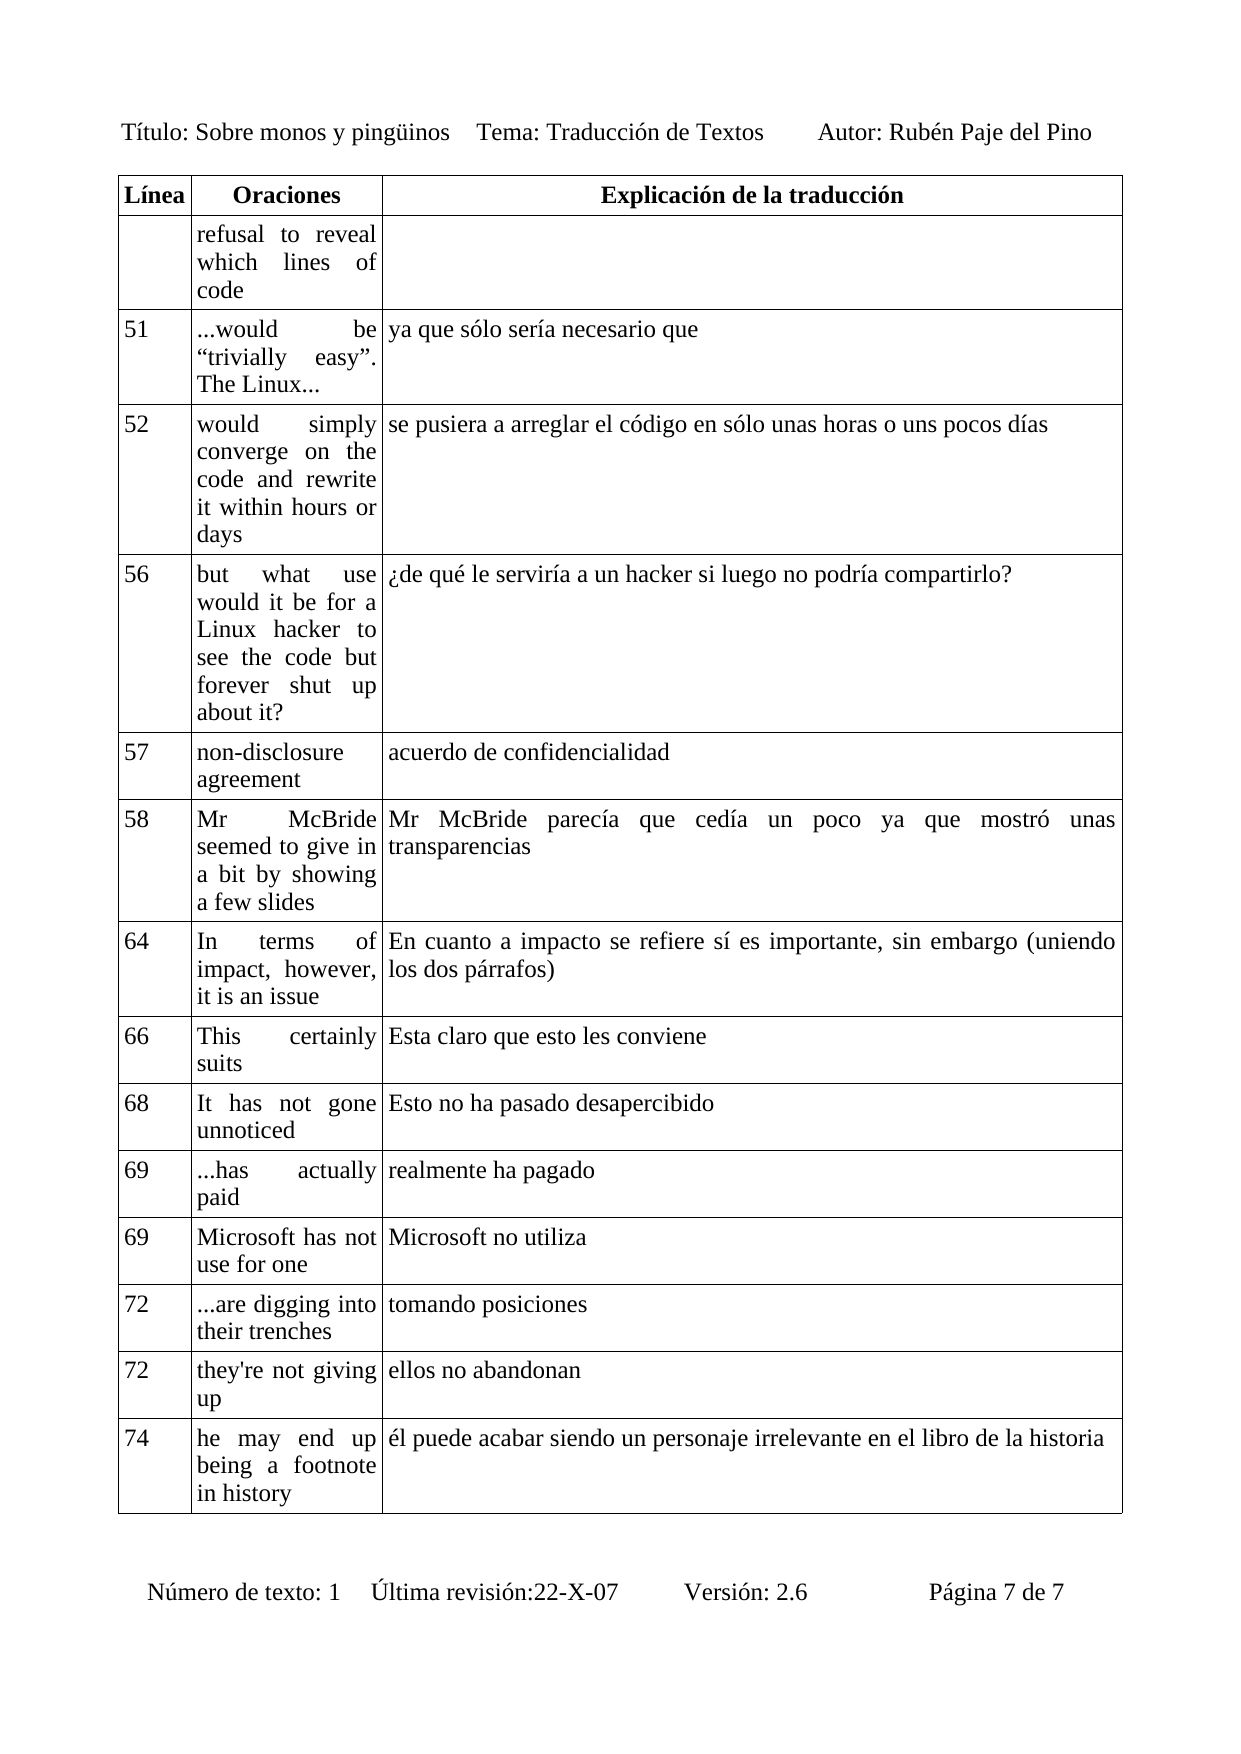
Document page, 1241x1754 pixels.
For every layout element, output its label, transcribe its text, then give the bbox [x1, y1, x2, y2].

table_cell ...would be “trivially easy”. The Linux... [192, 310, 382, 404]
table_cell Microsoft has not use for one [192, 1218, 382, 1284]
table_cell ¿de qué le serviría a un hacker si luego no podría compartirlo? [383, 555, 1122, 732]
table_cell ya que sólo sería necesario que [383, 310, 1122, 404]
table_cell [119, 216, 191, 309]
table_cell Mr McBride seemed to give in a bit by showing a few slides [192, 800, 382, 921]
table_cell It has not gone unnoticed [192, 1084, 382, 1150]
table_cell acuerdo de confidencialidad [383, 733, 1122, 799]
table_cell This certainly suits [192, 1017, 382, 1083]
table_cell would simply converge on the code and rewrite it within hours or days [192, 405, 382, 554]
table_cell he may end up being a footnote in history [192, 1419, 382, 1512]
table_cell [383, 216, 1122, 309]
table_cell refusal to reveal which lines of code [192, 216, 382, 309]
table_cell 69 [119, 1218, 191, 1284]
table_header Línea [119, 176, 191, 214]
table_cell 66 [119, 1017, 191, 1083]
table_cell 56 [119, 555, 191, 732]
table_cell se pusiera a arreglar el código en sólo unas horas o uns pocos días [383, 405, 1122, 554]
table_cell but what use would it be for a Linux hacker to see the code but forever shut up about it? [192, 555, 382, 732]
table_cell Mr McBride parecía que cedía un poco ya que mostró unas transparencias [383, 800, 1122, 921]
table_cell 72 [119, 1285, 191, 1351]
table_cell they're not giving up [192, 1352, 382, 1418]
table_cell non-disclosure agreement [192, 733, 382, 799]
table_cell En cuanto a impacto se refiere sí es importante, sin embargo (uniendo los dos párrafos) [383, 922, 1122, 1016]
table_cell Esta claro que esto les conviene [383, 1017, 1122, 1083]
table_cell Esto no ha pasado desapercibido [383, 1084, 1122, 1150]
table_cell 68 [119, 1084, 191, 1150]
table_cell Microsoft no utiliza [383, 1218, 1122, 1284]
table_cell 52 [119, 405, 191, 554]
table_cell 51 [119, 310, 191, 404]
table_cell realmente ha pagado [383, 1151, 1122, 1217]
table_cell 58 [119, 800, 191, 921]
table_cell 72 [119, 1352, 191, 1418]
table_cell él puede acabar siendo un personaje irrelevante en el libro de la historia [383, 1419, 1122, 1512]
table_cell tomando posiciones [383, 1285, 1122, 1351]
table_header Oraciones [192, 176, 382, 214]
table_cell In terms of impact, however, it is an issue [192, 922, 382, 1016]
table_cell ...has actually paid [192, 1151, 382, 1217]
table_header Explicación de la traducción [383, 176, 1122, 214]
table_cell ...are digging into their trenches [192, 1285, 382, 1351]
table_cell 57 [119, 733, 191, 799]
table_cell ellos no abandonan [383, 1352, 1122, 1418]
table_cell 74 [119, 1419, 191, 1512]
table_cell 69 [119, 1151, 191, 1217]
table_cell 64 [119, 922, 191, 1016]
